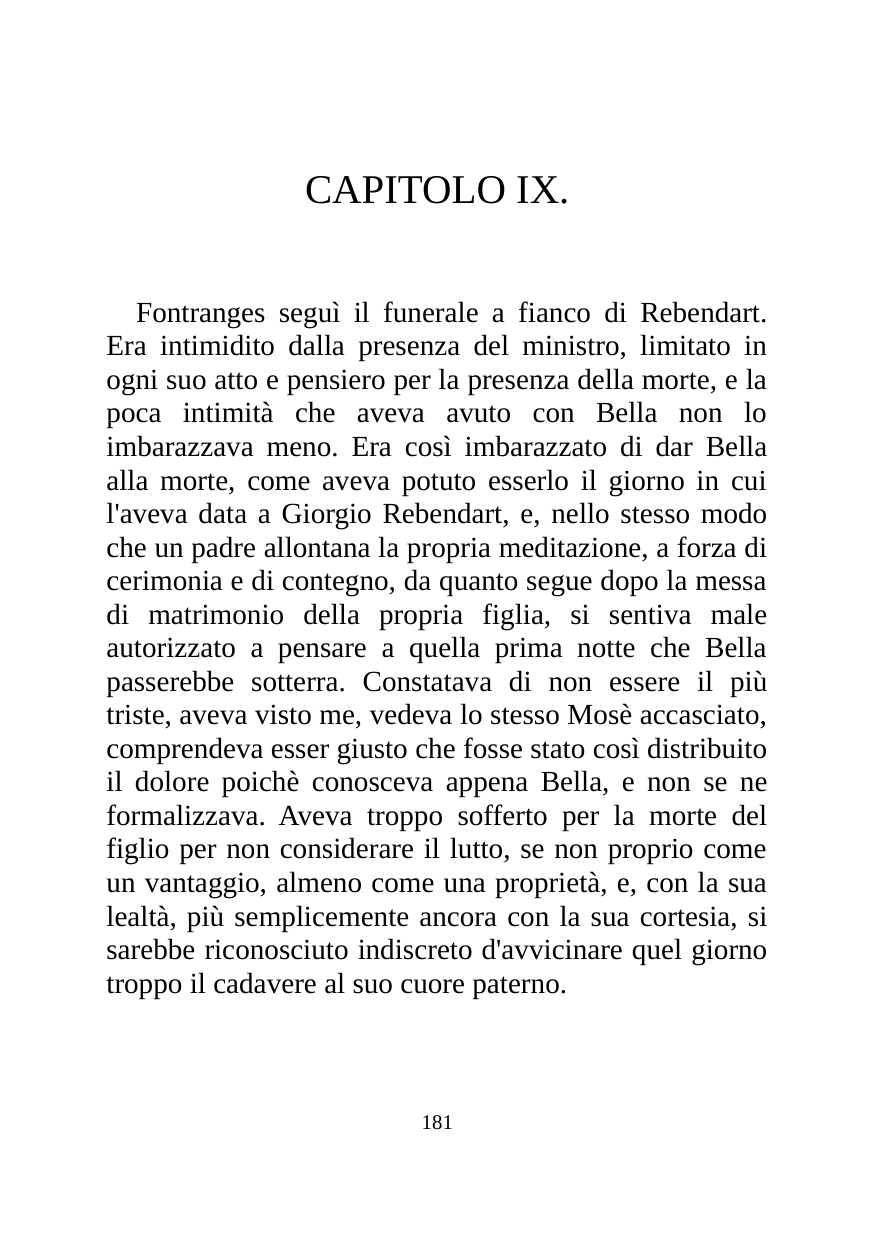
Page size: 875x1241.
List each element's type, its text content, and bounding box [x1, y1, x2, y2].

text Fontranges seguì il funerale a fianco di Rebendart. Era intimidito dalla presenza del ministro, limitato in ogni suo atto e pensiero per la presenza della morte, e la poca intimità che aveva avuto con Bella non lo imbarazzava meno. Era così imbarazzato di dar Bella alla morte, come aveva potuto esserlo il giorno in cui l'aveva data a Giorgio Rebendart, e, nello stesso modo che un padre allontana la propria meditazione, a forza di cerimonia e di contegno, da quanto segue dopo la messa di matrimonio della propria figlia, si sentiva male autorizzato a pensare a quella prima notte che Bella passerebbe sotterra. Constatava di non essere il più triste, aveva visto me, vedeva lo stesso Mosè accasciato, comprendeva esser giusto che fosse stato così distribuito il dolore poichè conosceva appena Bella, e non se ne formalizzava. Aveva troppo sofferto per la morte del figlio per non considerare il lutto, se non proprio come un vantaggio, almeno come una proprietà, e, con la sua lealtà, più semplicemente ancora con la sua cortesia, si sarebbe riconosciuto indiscreto d'avvicinare quel giorno troppo il cadavere al suo cuore paterno. [106, 295, 768, 999]
subtitle CAPITOLO IX. [106, 165, 768, 212]
